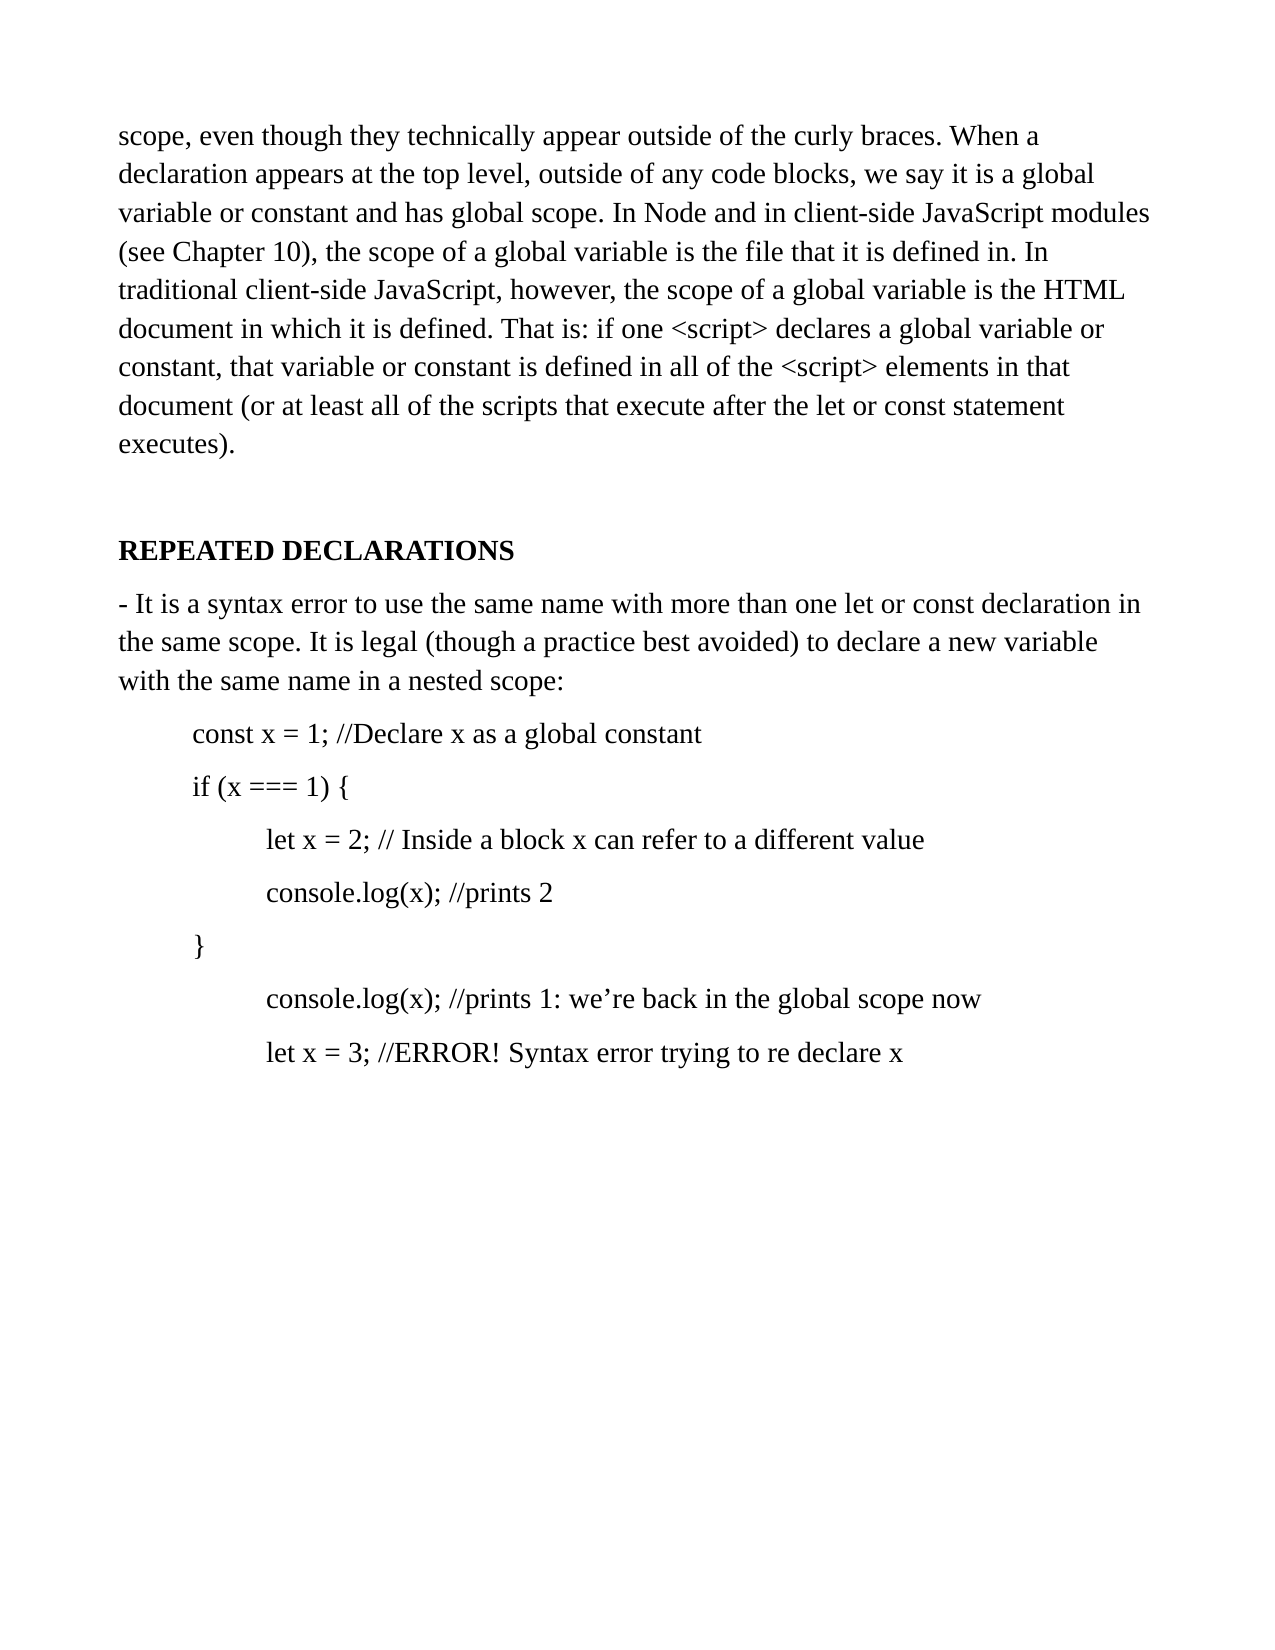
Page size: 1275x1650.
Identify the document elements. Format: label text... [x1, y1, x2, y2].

text scope, even though they technically appear outside of the curly braces. When a declaration appears at the top level, outside of any code blocks, we say it is a global variable or constant and has global scope. In Node and in client-side JavaScript modules (see Chapter 10), the scope of a global variable is the file that it is defined in. In traditional client-side JavaScript, however, the scope of a global variable is the HTML document in which it is defined. That is: if one <script> declares a global variable or constant, that variable or constant is defined in all of the <script> elements in that document (or at least all of the scripts that execute after the let or const statement executes). [118, 118, 1157, 460]
text console.log(x); //prints 1: we’re back in the global scope now [118, 982, 1157, 1015]
text REPEATED DECLARATIONS [118, 533, 1157, 566]
text let x = 3; //ERROR! Syntax error trying to re declare x [118, 1035, 1157, 1068]
text let x = 2; // Inside a block x can refer to a different value [118, 822, 1157, 856]
text const x = 1; //Declare x as a global constant [118, 716, 1157, 749]
text if (x === 1) { [118, 769, 1157, 803]
text } [118, 928, 1157, 962]
text - It is a syntax error to use the same name with more than one let or const declaration in the same scope. It is legal (though a practice best avoided) to declare a new variable with the same name in a nested scope: [118, 586, 1157, 696]
text console.log(x); //prints 2 [118, 875, 1157, 909]
